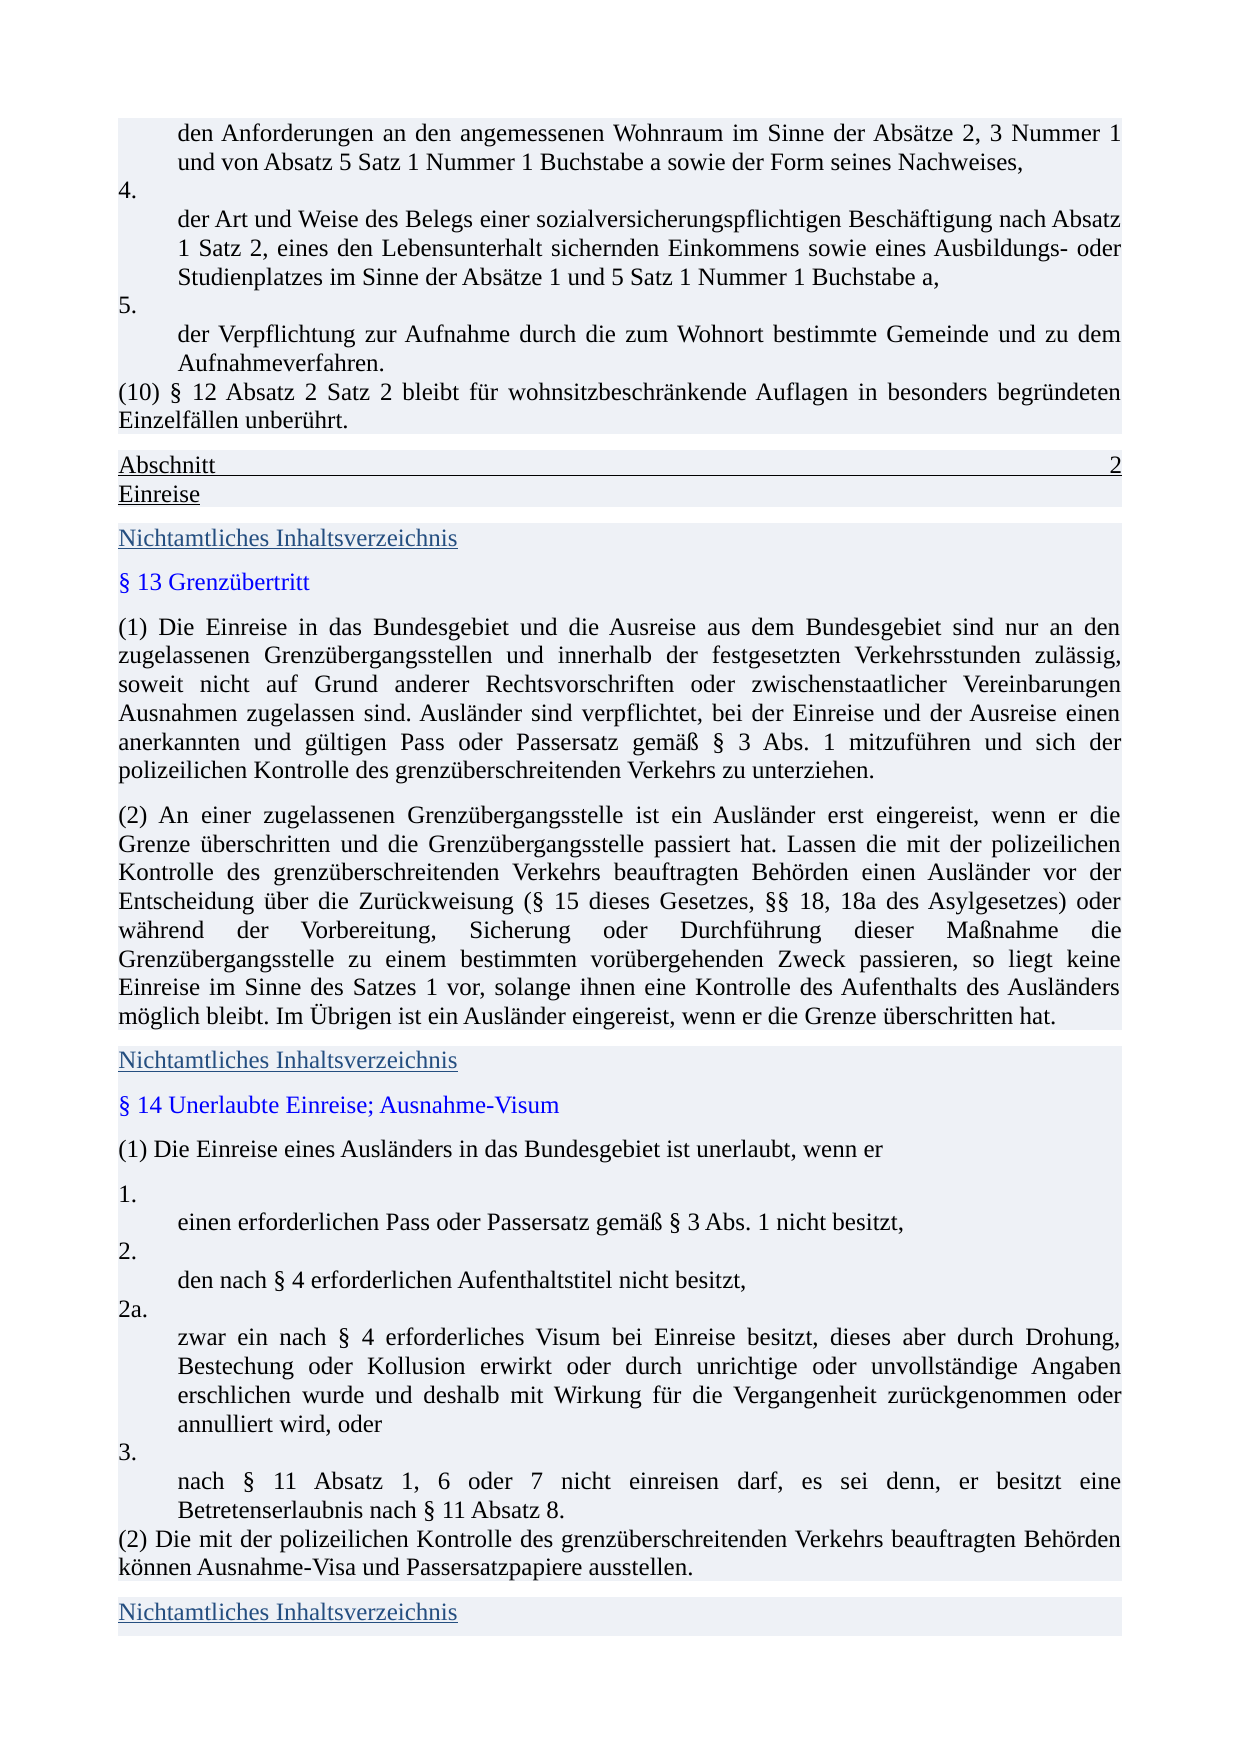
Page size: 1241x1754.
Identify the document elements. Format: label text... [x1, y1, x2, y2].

list zwar ein nach § 4 erforderliches Visum bei Einreise besitzt, dieses aber durch Drohung, Bestechung oder Kollusion erwirkt oder durch unrichtige oder unvollständige Angaben erschlichen wurde und deshalb mit Wirkung für die Vergangenheit zurückgenommen oder annulliert wird, oder [177, 1322, 1122, 1437]
list der Verpflichtung zur Aufnahme durch die zum Wohnort bestimmte Gemeinde und zu dem Aufnahmeverfahren. [177, 319, 1122, 377]
text (1) Die Einreise eines Ausländers in das Bundesgebiet ist unerlaubt, wenn er [118, 1134, 1122, 1163]
subtitle 5. [118, 291, 1122, 319]
subtitle 2a. [118, 1294, 1122, 1322]
subtitle 2. [118, 1236, 1122, 1265]
list der Art und Weise des Belegs einer sozialversicherungspflichtigen Beschäftigung nach Absatz 1 Satz 2, eines den Lebensunterhalt sichernden Einkommens sowie eines Ausbildungs- oder Studienplatzes im Sinne der Absätze 1 und 5 Satz 1 Nummer 1 Buchstabe a, [177, 204, 1122, 291]
text Nichtamtliches Inhaltsverzeichnis [118, 1046, 1122, 1074]
subtitle 1. [118, 1179, 1122, 1207]
subtitle 4. [118, 176, 1122, 204]
text Nichtamtliches Inhaltsverzeichnis [118, 523, 1122, 552]
subtitle Einreise [118, 476, 1122, 507]
list den nach § 4 erforderlichen Aufenthaltstitel nicht besitzt, [177, 1265, 1122, 1294]
subtitle § 14 Unerlaubte Einreise; Ausnahme-Visum [118, 1090, 1122, 1119]
subtitle 3. [118, 1437, 1122, 1466]
list den Anforderungen an den angemessenen Wohnraum im Sinne der Absätze 2, 3 Nummer 1 und von Absatz 5 Satz 1 Nummer 1 Buchstabe a sowie der Form seines Nachweises, [177, 118, 1122, 176]
subtitle Abschnitt 2 [118, 450, 1122, 475]
list nach § 11 Absatz 1, 6 oder 7 nicht einreisen darf, es sei denn, er besitzt eine Betretenserlaubnis nach § 11 Absatz 8. [177, 1466, 1122, 1524]
text (2) An einer zugelassenen Grenzübergangsstelle ist ein Ausländer erst eingereist, wenn er die Grenze überschritten und die Grenzübergangsstelle passiert hat. Lassen die mit der polizeilichen Kontrolle des grenzüberschreitenden Verkehrs beauftragten Behörden einen Ausländer vor der Entscheidung über die Zurückweisung (§ 15 dieses Gesetzes, §§ 18, 18a des Asylgesetzes) oder während der Vorbereitung, Sicherung oder Durchführung dieser Maßnahme die Grenzübergangsstelle zu einem bestimmten vorübergehenden Zweck passieren, so liegt keine Einreise im Sinne des Satzes 1 vor, solange ihnen eine Kontrolle des Aufenthalts des Ausländers möglich bleibt. Im Übrigen ist ein Ausländer eingereist, wenn er die Grenze überschritten hat. [118, 800, 1122, 1030]
text (10) § 12 Absatz 2 Satz 2 bleibt für wohnsitzbeschränkende Auflagen in besonders begründeten Einzelfällen unberührt. [118, 377, 1122, 434]
text (1) Die Einreise in das Bundesgebiet und die Ausreise aus dem Bundesgebiet sind nur an den zugelassenen Grenzübergangsstellen und innerhalb der festgesetzten Verkehrsstunden zulässig, soweit nicht auf Grund anderer Rechtsvorschriften oder zwischenstaatlicher Vereinbarungen Ausnahmen zugelassen sind. Ausländer sind verpflichtet, bei der Einreise und der Ausreise einen anerkannten und gültigen Pass oder Passersatz gemäß § 3 Abs. 1 mitzuführen und sich der polizeilichen Kontrolle des grenzüberschreitenden Verkehrs zu unterziehen. [118, 612, 1122, 784]
subtitle § 13 Grenzübertritt [118, 567, 1122, 596]
text (2) Die mit der polizeilichen Kontrolle des grenzüberschreitenden Verkehrs beauftragten Behörden können Ausnahme-Visa und Passersatzpapiere ausstellen. [118, 1524, 1122, 1581]
list einen erforderlichen Pass oder Passersatz gemäß § 3 Abs. 1 nicht besitzt, [177, 1207, 1122, 1236]
text Nichtamtliches Inhaltsverzeichnis [118, 1597, 1122, 1626]
